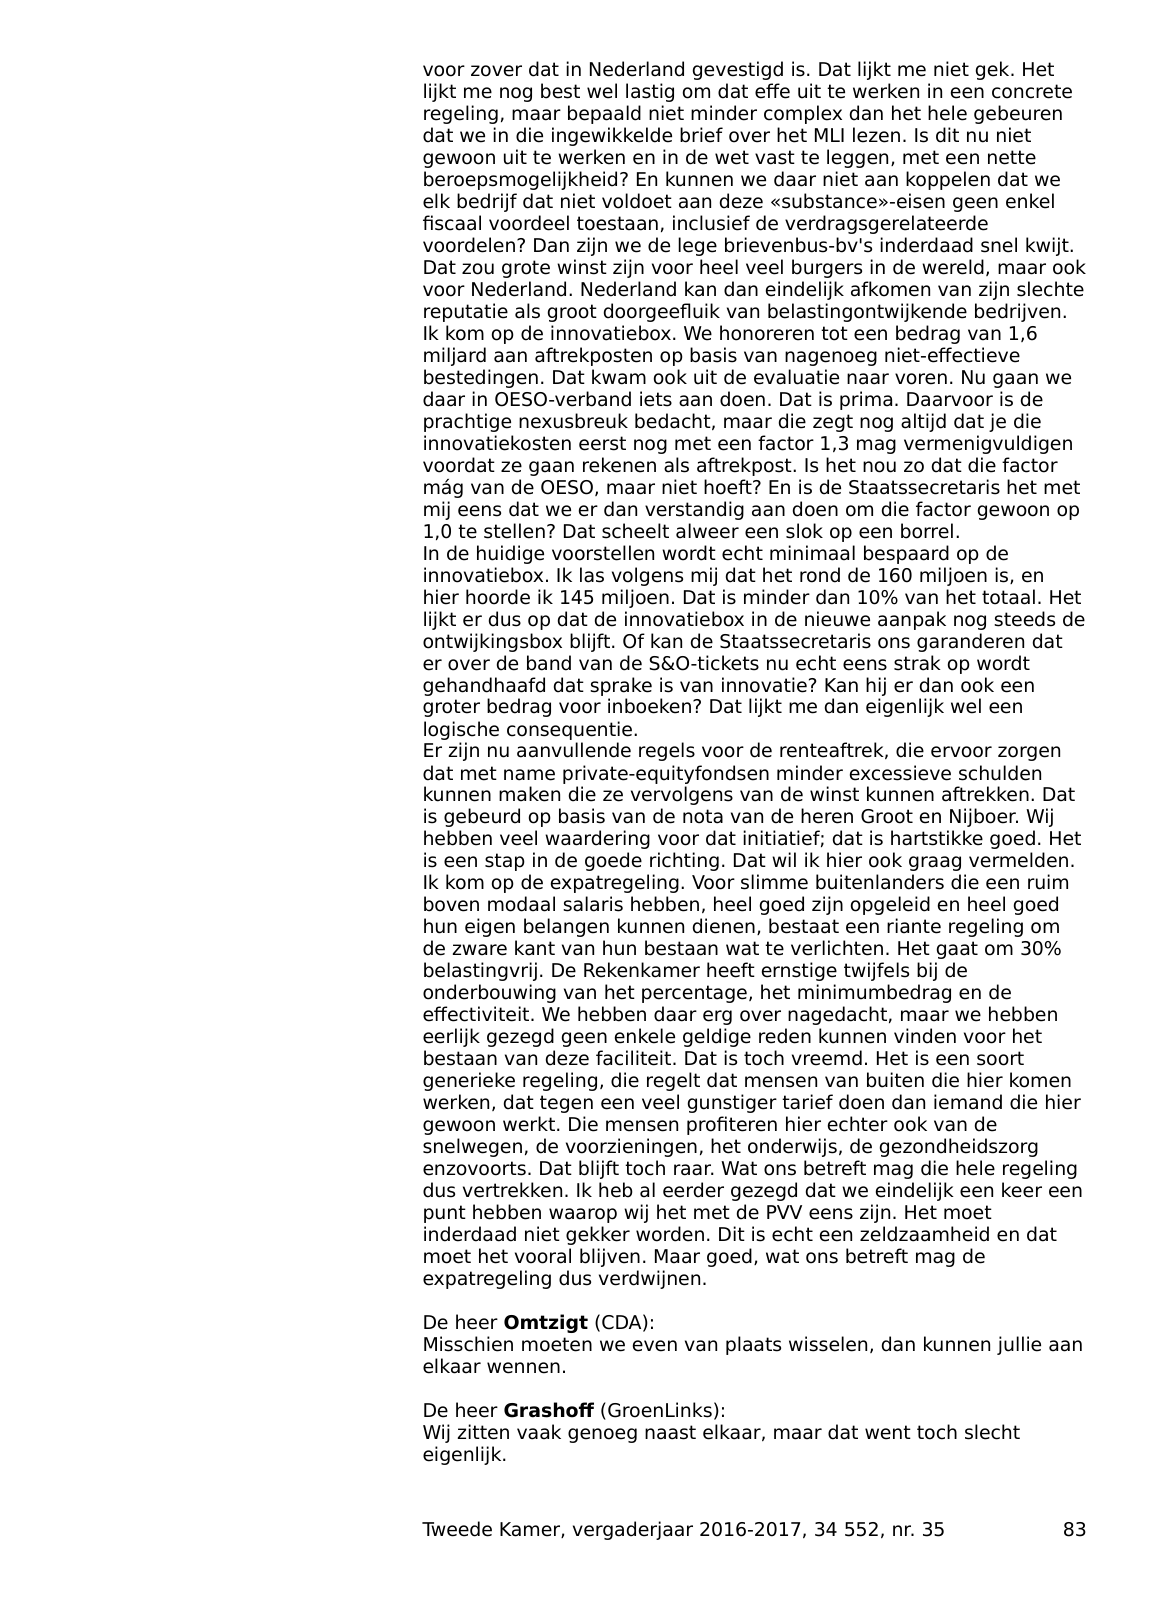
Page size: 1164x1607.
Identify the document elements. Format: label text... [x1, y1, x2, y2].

text Misschien moeten we even van plaats wisselen, dan kunnen jullie aan elkaar wennen. [422, 1334, 1087, 1378]
text Er zijn nu aanvullende regels voor de renteaftrek, die ervoor zorgen dat met name private-equityfondsen minder excessieve schulden kunnen maken die ze vervolgens van de winst kunnen aftrekken. Dat is gebeurd op basis van de nota van de heren Groot en Nijboer. Wij hebben veel waardering voor dat initiatief; dat is hartstikke goed. Het is een stap in de goede richting. Dat wil ik hier ook graag vermelden. [422, 740, 1087, 872]
text Ik kom op de innovatiebox. We honoreren tot een bedrag van 1,6 miljard aan aftrekposten op basis van nagenoeg niet-effectieve bestedingen. Dat kwam ook uit de evaluatie naar voren. Nu gaan we daar in OESO-verband iets aan doen. Dat is prima. Daarvoor is de prachtige nexusbreuk bedacht, maar die zegt nog altijd dat je die innovatiekosten eerst nog met een factor 1,3 mag vermenigvuldigen voordat ze gaan rekenen als aftrekpost. Is het nou zo dat die factor mág van de OESO, maar niet hoeft? En is de Staatssecretaris het met mij eens dat we er dan verstandig aan doen om die factor gewoon op 1,0 te stellen? Dat scheelt alweer een slok op een borrel. [422, 323, 1087, 543]
text Ik kom op de expatregeling. Voor slimme buitenlanders die een ruim boven modaal salaris hebben, heel goed zijn opgeleid en heel goed hun eigen belangen kunnen dienen, bestaat een riante regeling om de zware kant van hun bestaan wat te verlichten. Het gaat om 30% belastingvrij. De Rekenkamer heeft ernstige twijfels bij de onderbouwing van het percentage, het minimumbedrag en de effectiviteit. We hebben daar erg over nagedacht, maar we hebben eerlijk gezegd geen enkele geldige reden kunnen vinden voor het bestaan van deze faciliteit. Dat is toch vreemd. Het is een soort generieke regeling, die regelt dat mensen van buiten die hier komen werken, dat tegen een veel gunstiger tarief doen dan iemand die hier gewoon werkt. Die mensen profiteren hier echter ook van de snelwegen, de voorzieningen, het onderwijs, de gezondheidszorg enzovoorts. Dat blijft toch raar. Wat ons betreft mag die hele regeling dus vertrekken. Ik heb al eerder gezegd dat we eindelijk een keer een punt hebben waarop wij het met de PVV eens zijn. Het moet inderdaad niet gekker worden. Dit is echt een zeldzaamheid en dat moet het vooral blijven. Maar goed, wat ons betreft mag de expatregeling dus verdwijnen. [422, 872, 1087, 1290]
text voor zover dat in Nederland gevestigd is. Dat lijkt me niet gek. Het lijkt me nog best wel lastig om dat effe uit te werken in een concrete regeling, maar bepaald niet minder complex dan het hele gebeuren dat we in die ingewikkelde brief over het MLI lezen. Is dit nu niet gewoon uit te werken en in de wet vast te leggen, met een nette beroepsmogelijkheid? En kunnen we daar niet aan koppelen dat we elk bedrijf dat niet voldoet aan deze «substance»-eisen geen enkel fiscaal voordeel toestaan, inclusief de verdragsgerelateerde voordelen? Dan zijn we de lege brievenbus-bv's inderdaad snel kwijt. Dat zou grote winst zijn voor heel veel burgers in de wereld, maar ook voor Nederland. Nederland kan dan eindelijk afkomen van zijn slechte reputatie als groot doorgeefluik van belastingontwijkende bedrijven. [422, 59, 1087, 323]
text Wij zitten vaak genoeg naast elkaar, maar dat went toch slecht eigenlijk. [422, 1422, 1087, 1466]
text De heer Omtzigt (CDA): [422, 1312, 1087, 1334]
text De heer Grashoff (GroenLinks): [422, 1400, 1087, 1422]
text In de huidige voorstellen wordt echt minimaal bespaard op de innovatiebox. Ik las volgens mij dat het rond de 160 miljoen is, en hier hoorde ik 145 miljoen. Dat is minder dan 10% van het totaal. Het lijkt er dus op dat de innovatiebox in de nieuwe aanpak nog steeds de ontwijkingsbox blijft. Of kan de Staatssecretaris ons garanderen dat er over de band van de S&O-tickets nu echt eens strak op wordt gehandhaafd dat sprake is van innovatie? Kan hij er dan ook een groter bedrag voor inboeken? Dat lijkt me dan eigenlijk wel een logische consequentie. [422, 543, 1087, 740]
